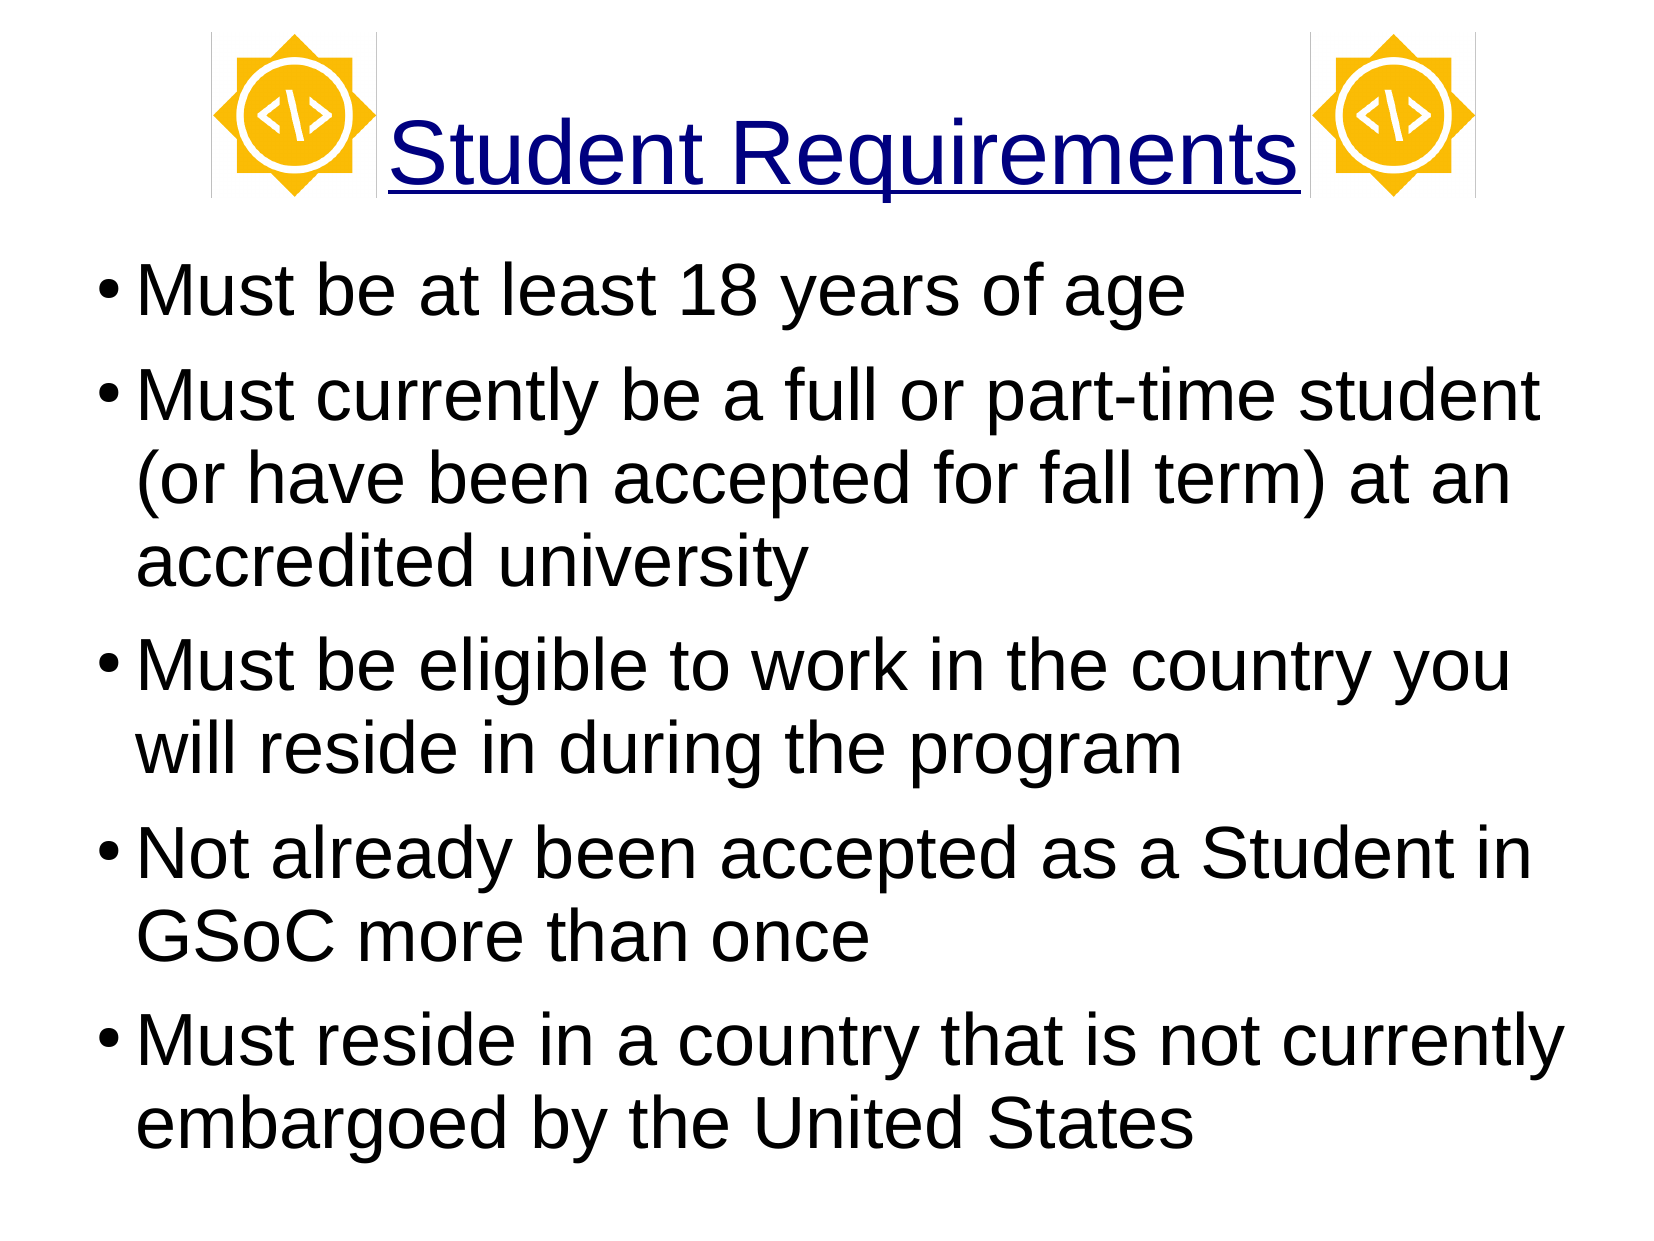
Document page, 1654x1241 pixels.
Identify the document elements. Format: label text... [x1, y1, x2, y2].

picture [211, 32, 377, 198]
title Student Requirements [82, 49, 1571, 248]
picture [1310, 32, 1476, 198]
list Must be at least 18 years of age Must currently be a full or part-time student (or have been accepted for fall term) at an accredited university Must be eligible to work in the country you will reside in during the program Not already been accepted as a Student in GSoC more than once Must reside in a country that is not currently embargoed by the United States [82, 248, 1571, 1189]
